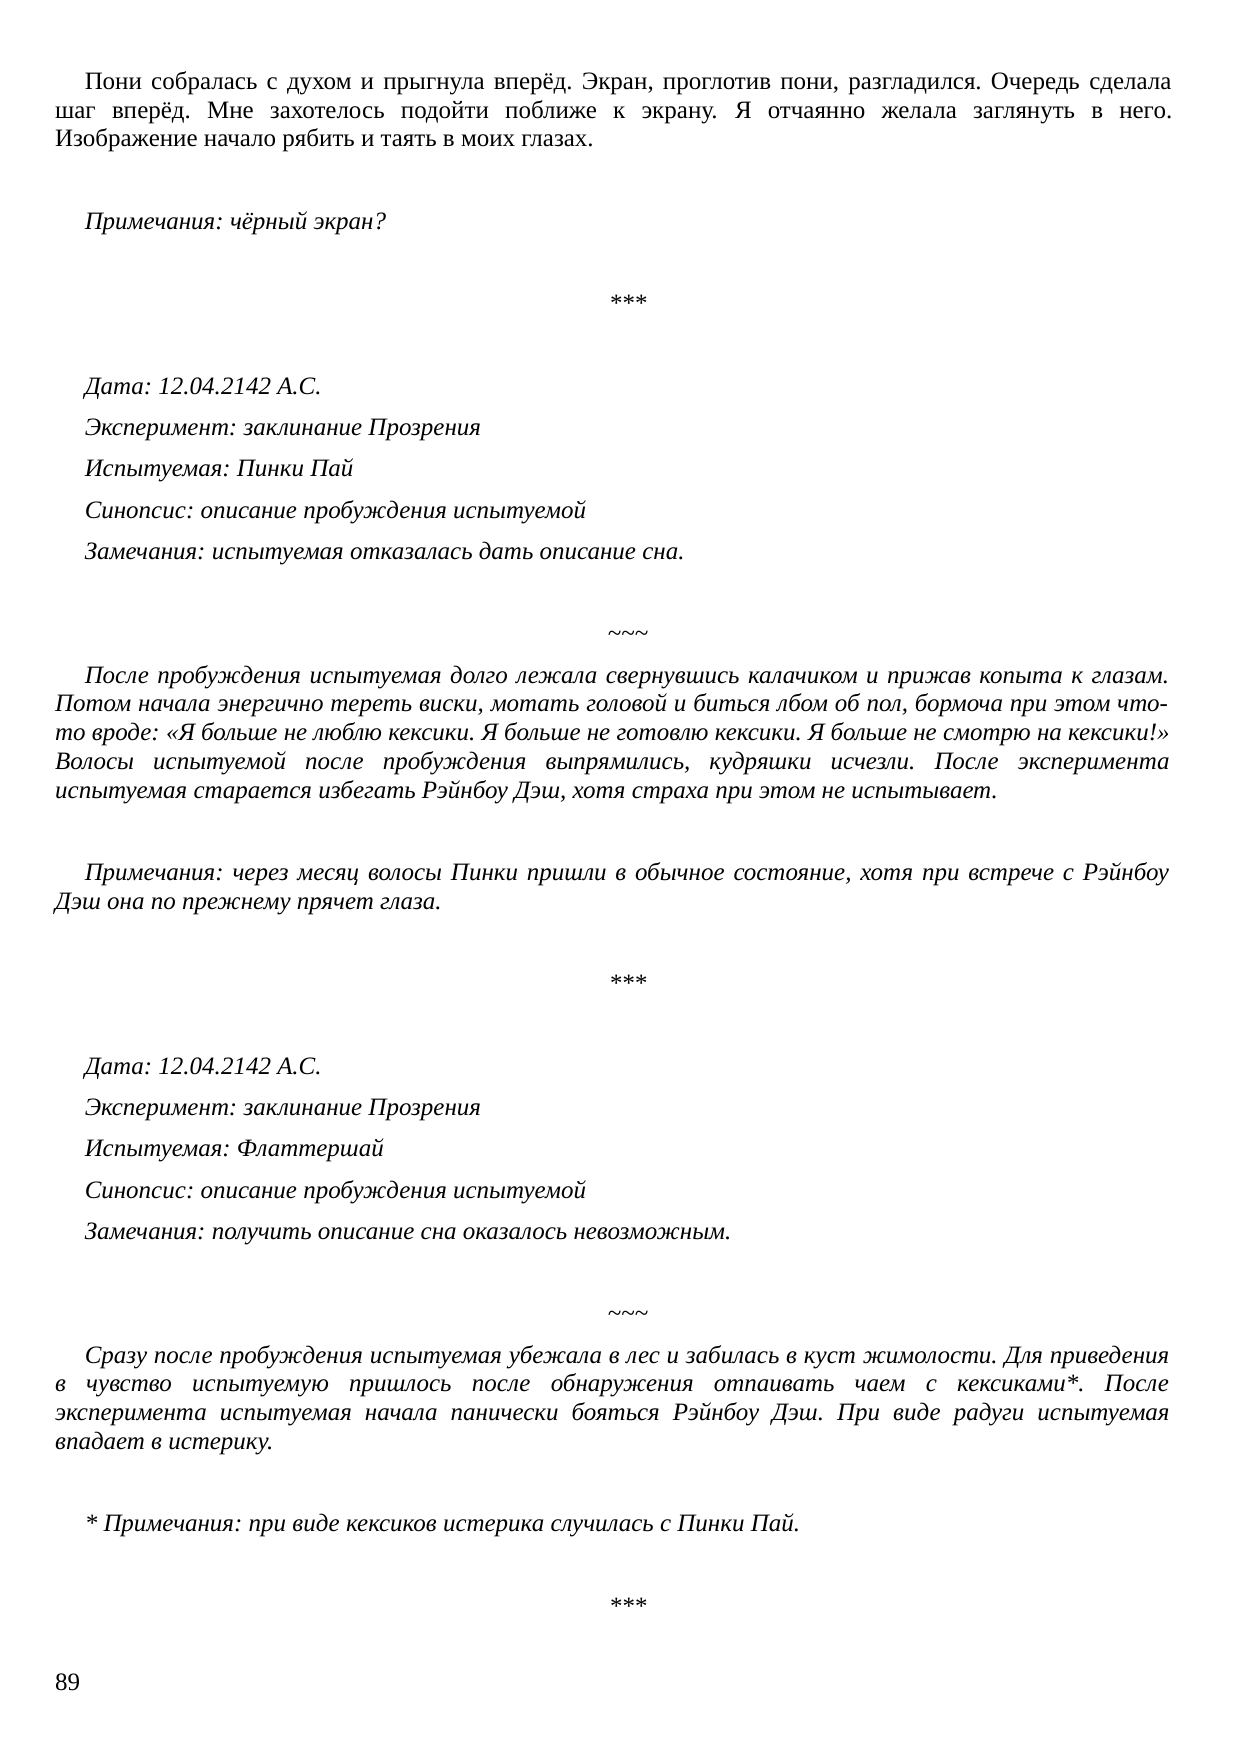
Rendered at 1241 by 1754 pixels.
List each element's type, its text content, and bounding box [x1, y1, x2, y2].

text Дата: 12.04.2142 А.С. [55, 1051, 1173, 1080]
text Замечания: получить описание сна оказалось невозможным. [55, 1216, 1173, 1245]
text Испытуемая: Флаттершай [55, 1133, 1173, 1162]
text ~~~ [55, 618, 1173, 647]
text ~~~ [55, 1298, 1173, 1327]
text Дата: 12.04.2142 А.С. [55, 371, 1173, 400]
text Эксперимент: заклинание Прозрения [55, 1092, 1173, 1121]
text Примечания: чёрный экран? [55, 206, 1173, 235]
text Эксперимент: заклинание Прозрения [55, 412, 1173, 441]
text Замечания: испытуемая отказалась дать описание сна. [55, 536, 1173, 565]
text Пони собралась с духом и прыгнула вперёд. Экран, проглотив пони, разгладился. Очередь сделала шаг вперёд. Мне захотелось подойти поближе к экрану. Я отчаянно желала заглянуть в него. Изображение начало рябить и таять в моих глазах. [55, 66, 1173, 152]
text * Примечания: при виде кексиков истерика случилась с Пинки Пай. [55, 1508, 1173, 1537]
text Примечания: через месяц волосы Пинки пришли в обычное состояние, хотя при встрече с Рэйнбоу Дэш она по прежнему прячет глаза. [55, 857, 1173, 915]
text Сразу после пробуждения испытуемая убежала в лес и забилась в куст жимолости. Для приведения в чувство испытуемую пришлось после обнаружения отпаивать чаем с кексиками*. После эксперимента испытуемая начала панически бояться Рэйнбоу Дэш. При виде радуги испытуемая впадает в истерику. [55, 1340, 1173, 1455]
text Испытуемая: Пинки Пай [55, 453, 1173, 482]
text *** [55, 968, 1173, 997]
text Синопсис: описание пробуждения испытуемой [55, 495, 1173, 523]
text *** [55, 288, 1173, 317]
text *** [55, 1591, 1173, 1620]
text После пробуждения испытуемая долго лежала свернувшись калачиком и прижав копыта к глазам. Потом начала энергично тереть виски, мотать головой и биться лбом об пол, бормоча при этом что-то вроде: «Я больше не люблю кексики. Я больше не готовлю кексики. Я больше не смотрю на кексики!» Волосы испытуемой после пробуждения выпрямились, кудряшки исчезли. После эксперимента испытуемая старается избегать Рэйнбоу Дэш, хотя страха при этом не испытывает. [55, 660, 1173, 803]
text Синопсис: описание пробуждения испытуемой [55, 1175, 1173, 1203]
